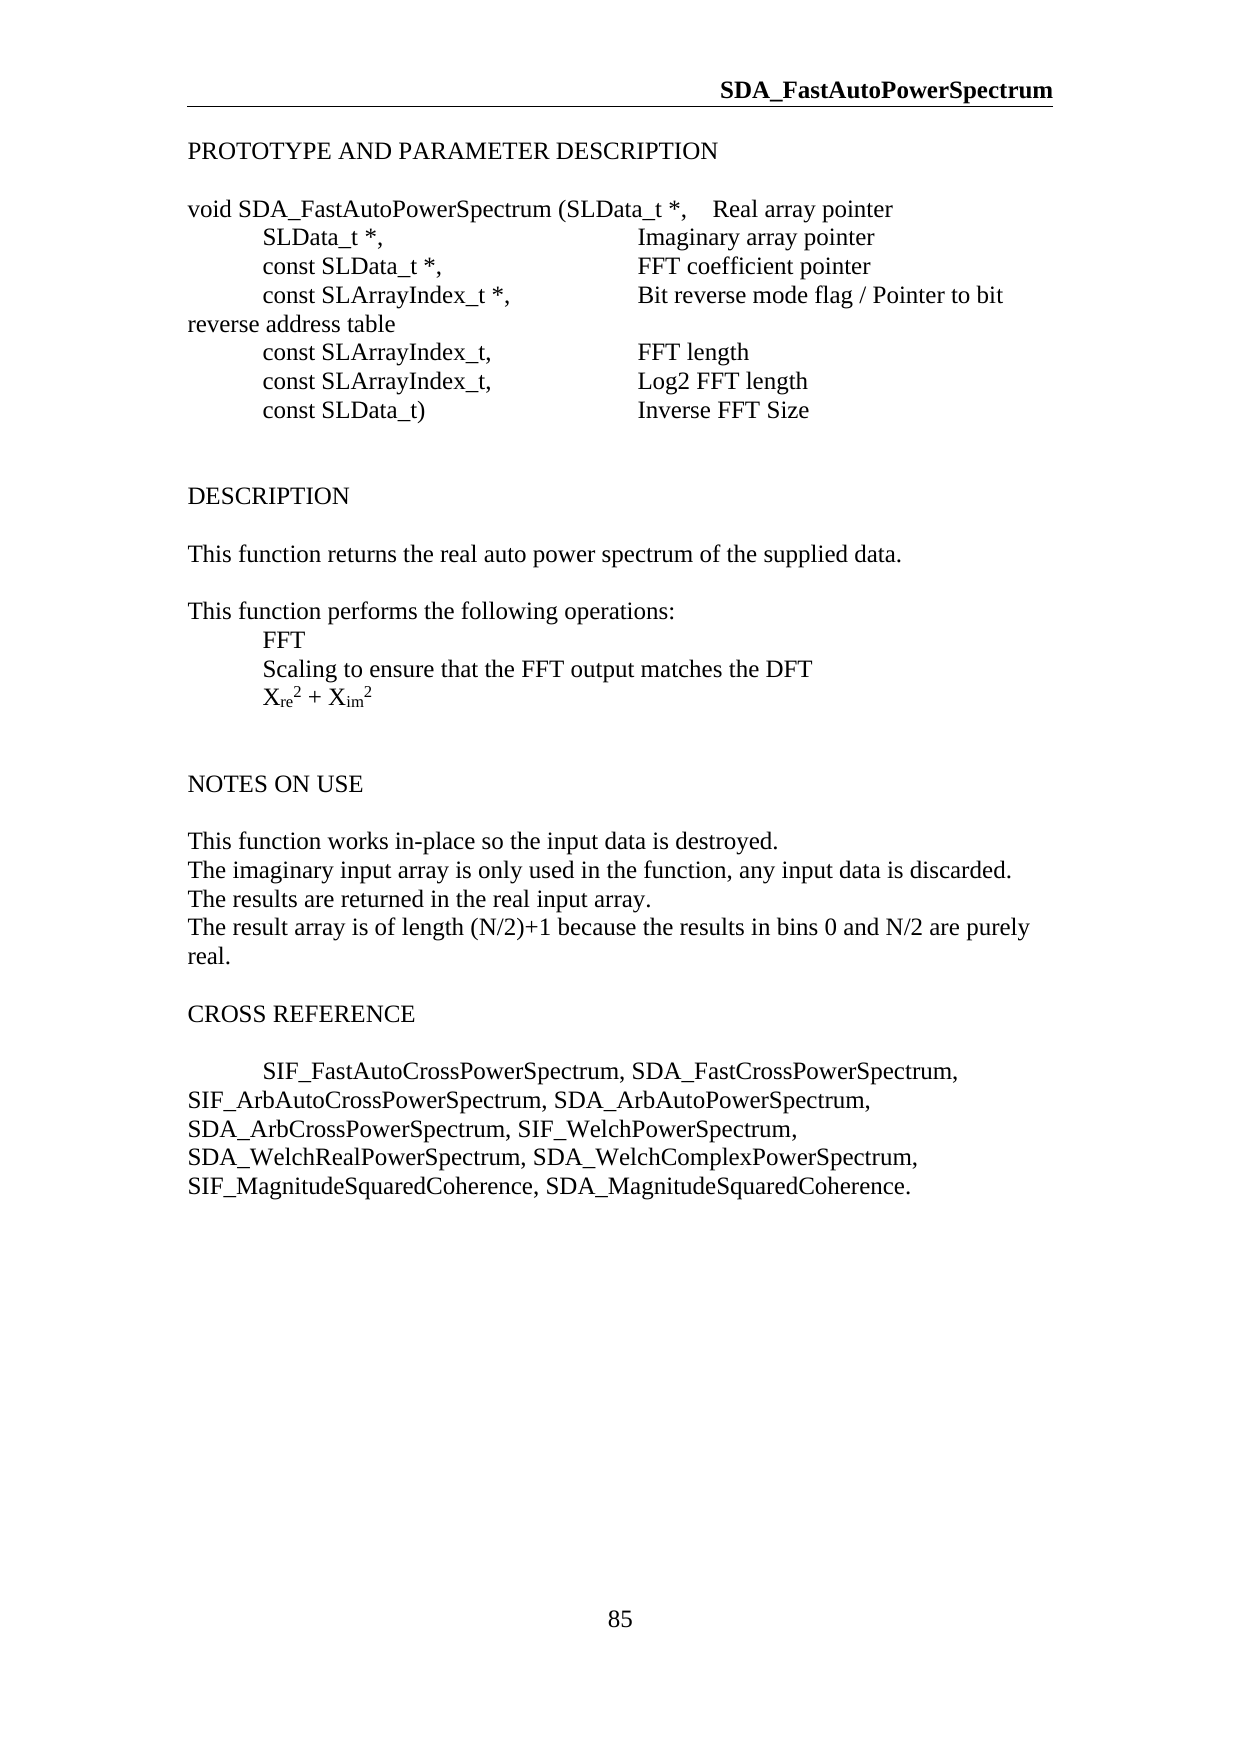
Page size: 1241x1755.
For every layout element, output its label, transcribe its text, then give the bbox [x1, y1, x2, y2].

text void SDA_FastAutoPowerSpectrum (SLData_t *, Real array pointer [187, 194, 1053, 222]
text PROTOTYPE AND PARAMETER DESCRIPTION [187, 136, 1053, 165]
text const SLArrayIndex_t, FFT length [187, 337, 1053, 366]
text const SLArrayIndex_t, Log2 FFT length [187, 366, 1053, 395]
text This function performs the following operations: [187, 596, 1053, 625]
text DESCRIPTION [187, 481, 1053, 510]
text CROSS REFERENCE [187, 999, 1053, 1027]
text This function returns the real auto power spectrum of the supplied data. [187, 539, 1053, 567]
text The imaginary input array is only used in the function, any input data is discarded. [187, 855, 1053, 884]
text const SLArrayIndex_t *, Bit reverse mode flag / Pointer to bit reverse address table [187, 280, 1053, 337]
text Xre2 + Xim2 [187, 682, 1053, 711]
text SIF_FastAutoCrossPowerSpectrum, SDA_FastCrossPowerSpectrum, SIF_ArbAutoCrossPowerSpectrum, SDA_ArbAutoPowerSpectrum, SDA_ArbCrossPowerSpectrum, SIF_WelchPowerSpectrum, SDA_WelchRealPowerSpectrum, SDA_WelchComplexPowerSpectrum, SIF_MagnitudeSquaredCoherence, SDA_MagnitudeSquaredCoherence. [187, 1056, 1053, 1200]
text Scaling to ensure that the FFT output matches the DFT [187, 654, 1053, 682]
text This function works in-place so the input data is destroyed. [187, 826, 1053, 855]
text FFT [187, 625, 1053, 654]
text The result array is of length (N/2)+1 because the results in bins 0 and N/2 are purely real. [187, 912, 1053, 970]
subtitle SDA_FastAutoPowerSpectrum [187, 75, 1053, 106]
text const SLData_t *, FFT coefficient pointer [187, 251, 1053, 280]
text The results are returned in the real input array. [187, 884, 1053, 912]
text const SLData_t) Inverse FFT Size [187, 395, 1053, 424]
text NOTES ON USE [187, 769, 1053, 797]
text SLData_t *, Imaginary array pointer [187, 222, 1053, 251]
